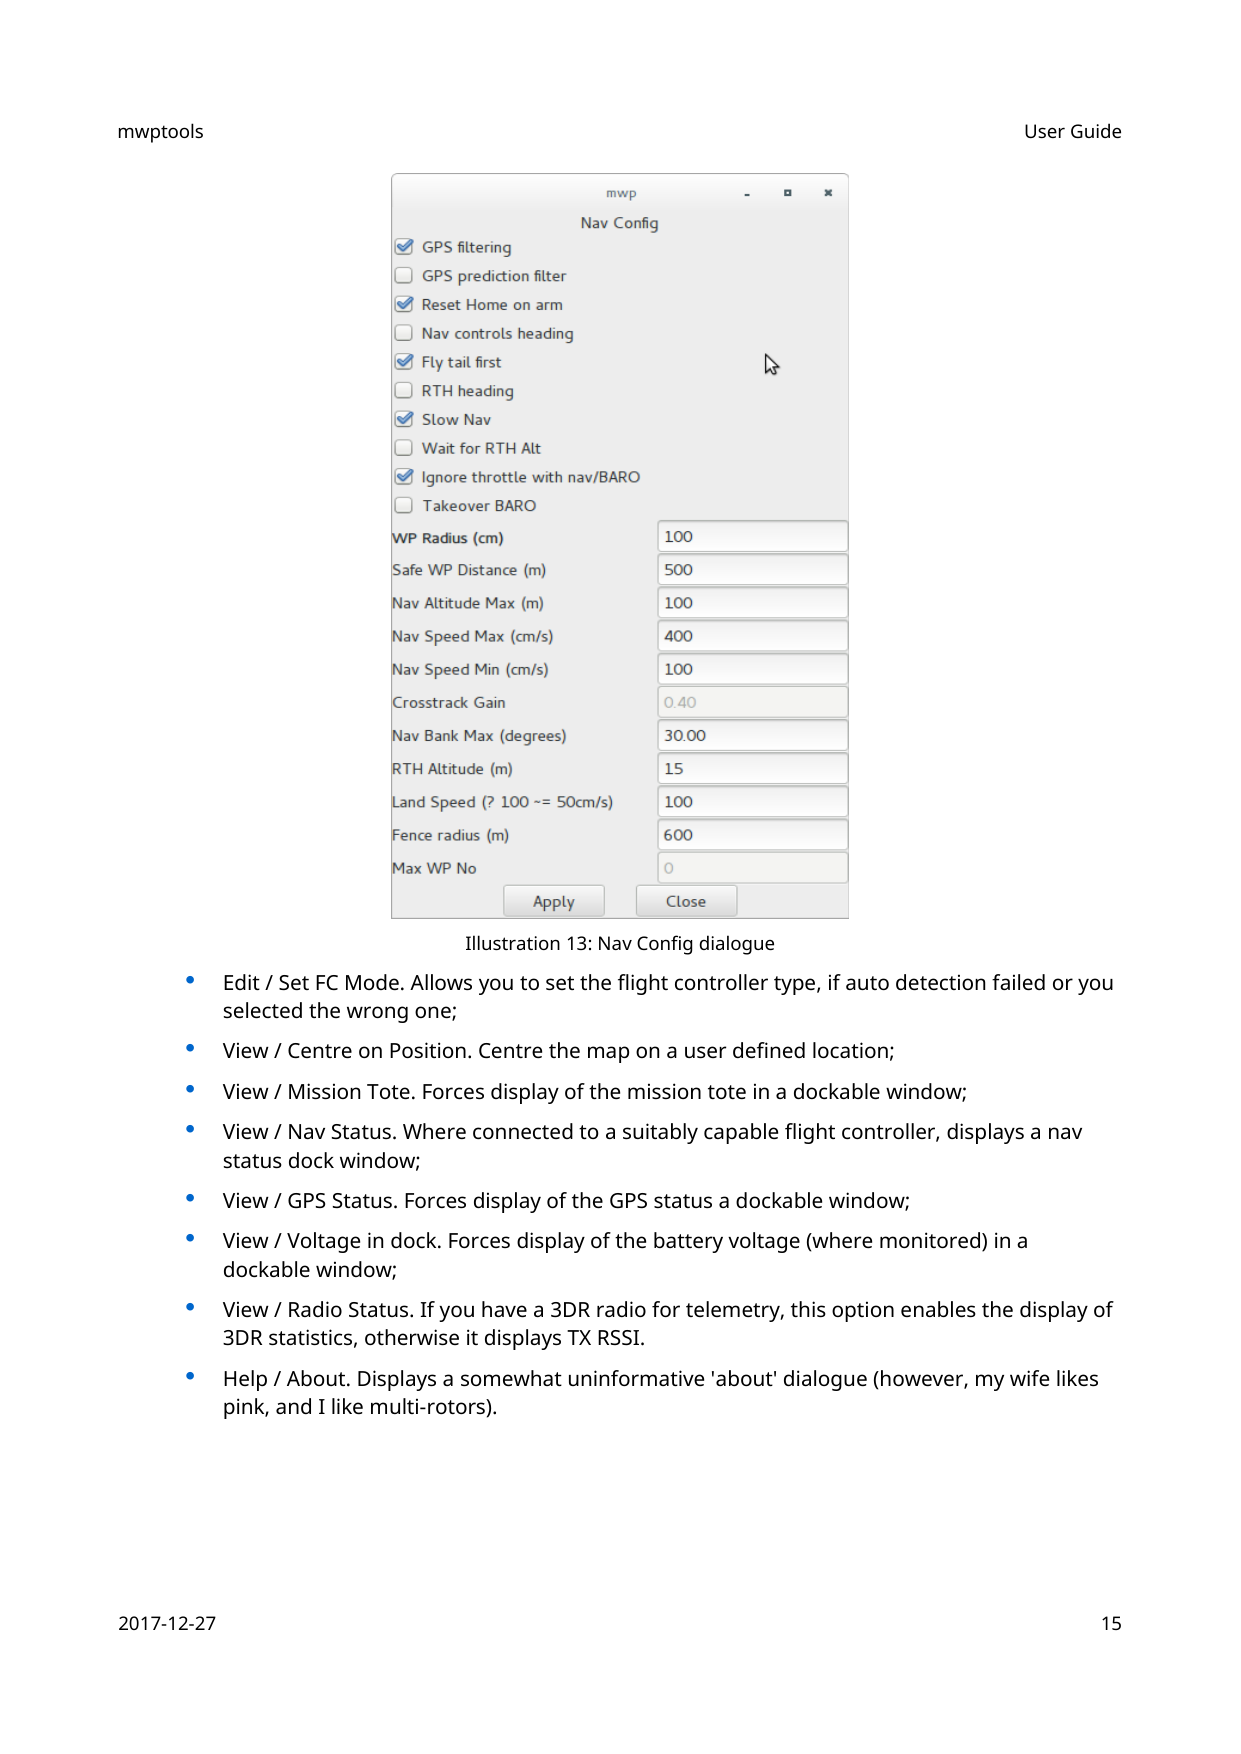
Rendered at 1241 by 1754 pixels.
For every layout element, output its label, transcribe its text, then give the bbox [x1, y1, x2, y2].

list View / GPS Status. Forces display of the GPS status a dockable window; [185, 1186, 1122, 1214]
list Help / About. Displays a somewhat uninformative 'about' dialogue (however, my wife likes pink, and I like multi-rotors). [185, 1364, 1122, 1420]
list Illustration 13: Nav Config dialogue [391, 919, 849, 956]
list View / Mission Tote. Forces display of the mission tote in a dockable window; [185, 1077, 1122, 1105]
list View / Voltage in dock. Forces display of the battery voltage (where monitored) in a dockable window; [185, 1226, 1122, 1283]
list Edit / Set FC Mode. Allows you to set the flight controller type, if auto detection failed or you selected the wrong one; [185, 919, 1122, 1024]
list View / Radio Status. If you have a 3DR radio for telemetry, this option enables the display of 3DR statistics, otherwise it displays TX RSSI. [185, 1295, 1122, 1352]
list View / Centre on Position. Centre the map on a user defined location; [185, 1036, 1122, 1065]
picture [391, 173, 849, 919]
list View / Nav Status. Where connected to a suitably capable flight controller, displays a nav status dock window; [185, 1117, 1122, 1174]
